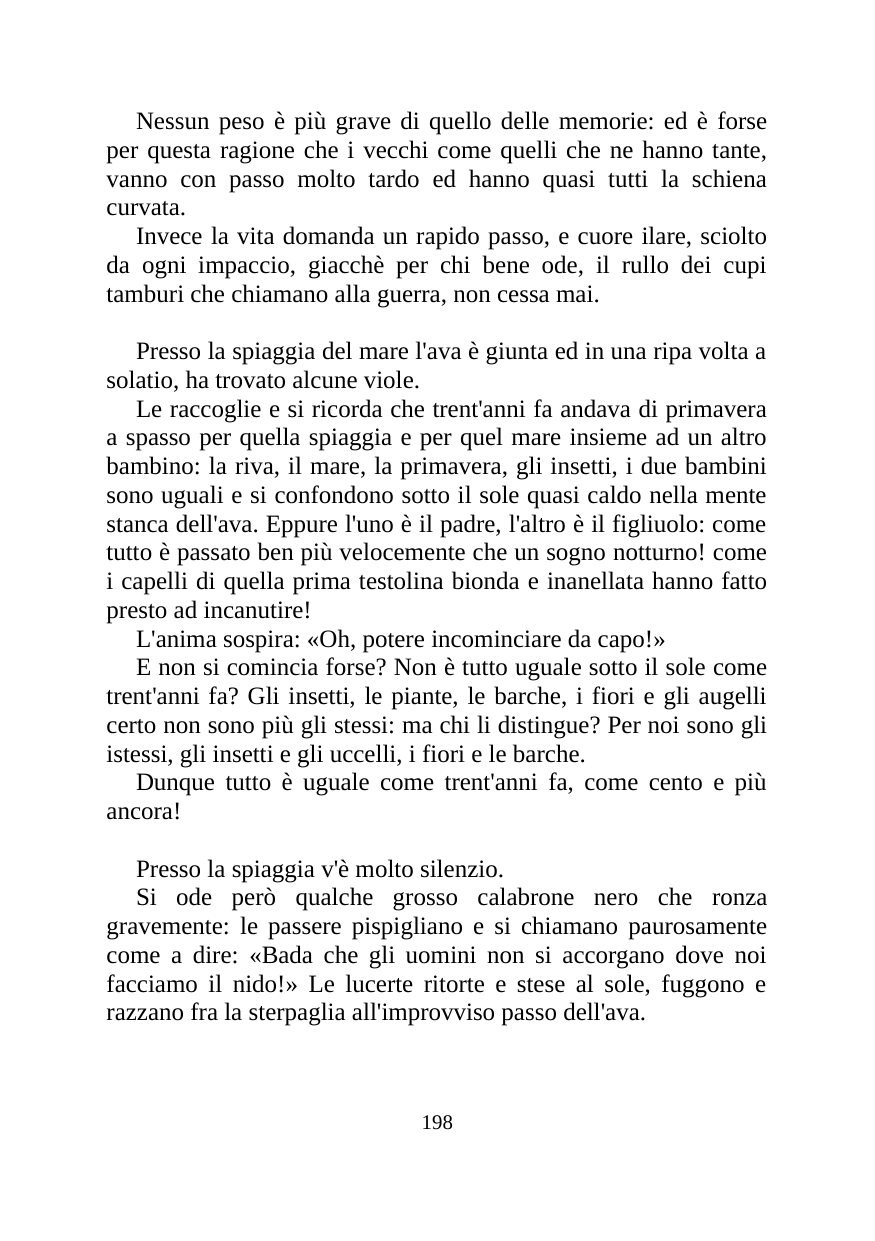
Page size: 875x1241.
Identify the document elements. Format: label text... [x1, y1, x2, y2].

text E non si comincia forse? Non è tutto uguale sotto il sole come trent'anni fa? Gli insetti, le piante, le barche, i fiori e gli augelli certo non sono più gli stessi: ma chi li distingue? Per noi sono gli istessi, gli insetti e gli uccelli, i fiori e le barche. [106, 652, 768, 767]
text Presso la spiaggia del mare l'ava è giunta ed in una ripa volta a solatio, ha trovato alcune viole. [106, 336, 768, 394]
text Si ode però qualche grosso calabrone nero che ronza gravemente: le passere pispigliano e si chiamano paurosamente come a dire: «Bada che gli uomini non si accorgano dove noi facciamo il nido!» Le lucerte ritorte e stese al sole, fuggono e razzano fra la sterpaglia all'improvviso passo dell'ava. [106, 882, 768, 1026]
text Presso la spiaggia v'è molto silenzio. [106, 854, 768, 882]
text Le raccoglie e si ricorda che trent'anni fa andava di primavera a spasso per quella spiaggia e per quel mare insieme ad un altro bambino: la riva, il mare, la primavera, gli insetti, i due bambini sono uguali e si confondono sotto il sole quasi caldo nella mente stanca dell'ava. Eppure l'uno è il padre, l'altro è il figliuolo: come tutto è passato ben più velocemente che un sogno notturno! come i capelli di quella prima testolina bionda e inanellata hanno fatto presto ad incanutire! [106, 394, 768, 624]
text Dunque tutto è uguale come trent'anni fa, come cento e più ancora! [106, 767, 768, 825]
text Invece la vita domanda un rapido passo, e cuore ilare, sciolto da ogni impaccio, giacchè per chi bene ode, il rullo dei cupi tamburi che chiamano alla guerra, non cessa mai. [106, 221, 768, 307]
text Nessun peso è più grave di quello delle memorie: ed è forse per questa ragione che i vecchi come quelli che ne hanno tante, vanno con passo molto tardo ed hanno quasi tutti la schiena curvata. [106, 106, 768, 221]
text L'anima sospira: «Oh, potere incominciare da capo!» [106, 624, 768, 652]
